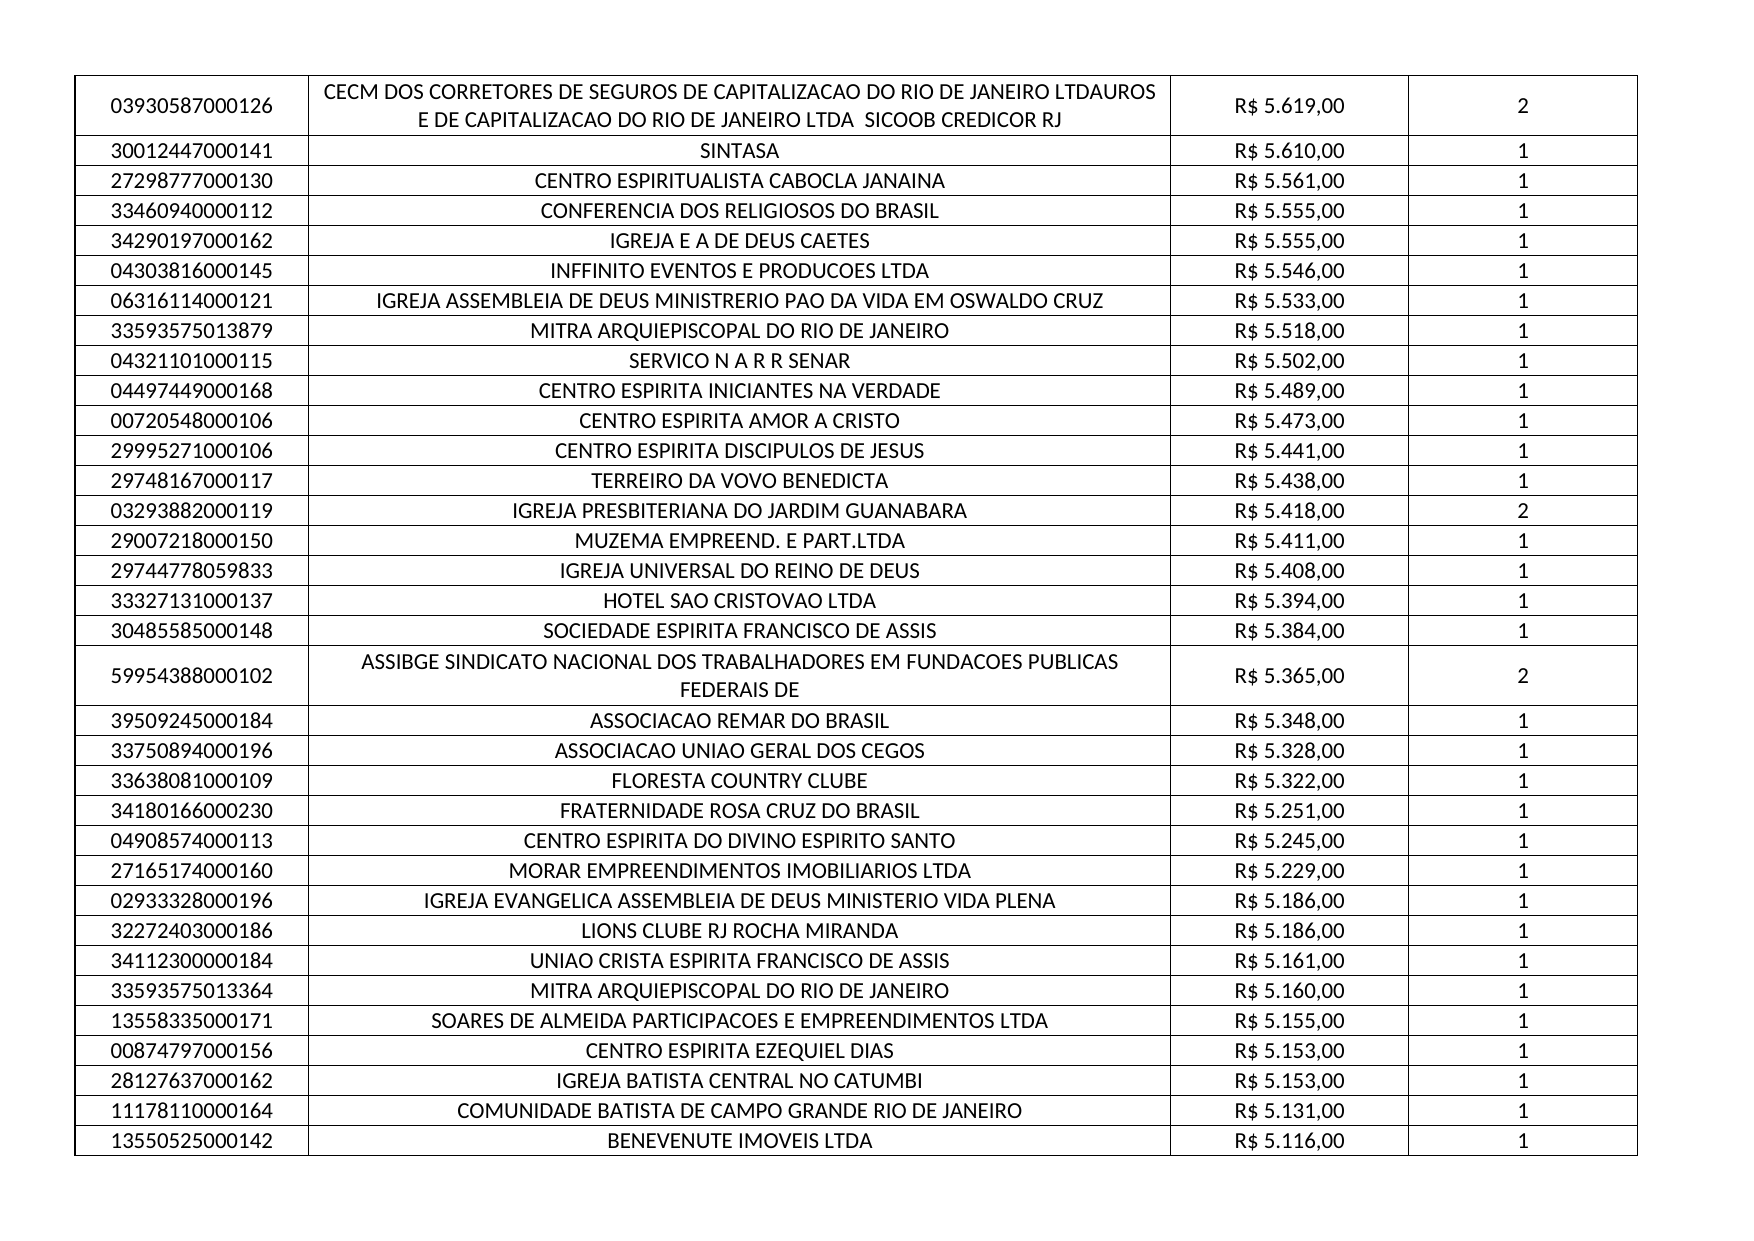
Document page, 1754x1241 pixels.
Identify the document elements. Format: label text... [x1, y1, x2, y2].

table_cell 1 [1409, 976, 1637, 1005]
table_cell INFFINITO EVENTOS E PRODUCOES LTDA [309, 256, 1170, 285]
table_cell 33593575013364 [76, 976, 308, 1005]
table_cell LIONS CLUBE RJ ROCHA MIRANDA [309, 916, 1170, 945]
table_cell 34180166000230 [76, 796, 308, 825]
table_cell 30012447000141 [76, 136, 308, 165]
table_cell IGREJA E A DE DEUS CAETES [309, 226, 1170, 255]
table_cell 1 [1409, 346, 1637, 375]
table_cell R$ 5.153,00 [1171, 1066, 1408, 1095]
table_cell 1 [1409, 886, 1637, 915]
table_cell CENTRO ESPIRITA AMOR A CRISTO [309, 406, 1170, 435]
table_cell 27298777000130 [76, 166, 308, 195]
table_cell CENTRO ESPIRITA EZEQUIEL DIAS [309, 1036, 1170, 1065]
table_cell BENEVENUTE IMOVEIS LTDA [309, 1126, 1170, 1155]
table_cell 33638081000109 [76, 766, 308, 795]
table_cell R$ 5.502,00 [1171, 346, 1408, 375]
table_cell 1 [1409, 1036, 1637, 1065]
table_cell R$ 5.384,00 [1171, 616, 1408, 645]
table_cell 29007218000150 [76, 526, 308, 555]
table_cell 33593575013879 [76, 316, 308, 345]
table_cell R$ 5.153,00 [1171, 1036, 1408, 1065]
table_cell R$ 5.161,00 [1171, 946, 1408, 975]
table_cell 03293882000119 [76, 496, 308, 525]
table_cell ASSOCIACAO UNIAO GERAL DOS CEGOS [309, 736, 1170, 765]
table_cell IGREJA BATISTA CENTRAL NO CATUMBI [309, 1066, 1170, 1095]
table_cell R$ 5.155,00 [1171, 1006, 1408, 1035]
table_cell 02933328000196 [76, 886, 308, 915]
table_cell ASSOCIACAO REMAR DO BRASIL [309, 706, 1170, 735]
table_cell R$ 5.555,00 [1171, 196, 1408, 225]
table_cell R$ 5.322,00 [1171, 766, 1408, 795]
table_cell 1 [1409, 436, 1637, 465]
table_cell CENTRO ESPIRITUALISTA CABOCLA JANAINA [309, 166, 1170, 195]
table_cell UNIAO CRISTA ESPIRITA FRANCISCO DE ASSIS [309, 946, 1170, 975]
table_cell 1 [1409, 526, 1637, 555]
table_cell 04908574000113 [76, 826, 308, 855]
table_cell IGREJA ASSEMBLEIA DE DEUS MINISTRERIO PAO DA VIDA EM OSWALDO CRUZ [309, 286, 1170, 315]
table_cell 1 [1409, 916, 1637, 945]
table_cell MITRA ARQUIEPISCOPAL DO RIO DE JANEIRO [309, 316, 1170, 345]
table_cell 1 [1409, 1126, 1637, 1155]
table_cell R$ 5.438,00 [1171, 466, 1408, 495]
table_cell HOTEL SAO CRISTOVAO LTDA [309, 586, 1170, 615]
table_cell 13550525000142 [76, 1126, 308, 1155]
table_cell 1 [1409, 766, 1637, 795]
table_cell R$ 5.619,00 [1171, 76, 1408, 135]
table_cell MITRA ARQUIEPISCOPAL DO RIO DE JANEIRO [309, 976, 1170, 1005]
table_cell 30485585000148 [76, 616, 308, 645]
table_cell 11178110000164 [76, 1096, 308, 1125]
table_cell R$ 5.533,00 [1171, 286, 1408, 315]
table_cell 1 [1409, 556, 1637, 585]
table_cell R$ 5.251,00 [1171, 796, 1408, 825]
table_cell R$ 5.160,00 [1171, 976, 1408, 1005]
table_cell 32272403000186 [76, 916, 308, 945]
table_cell 1 [1409, 376, 1637, 405]
table_cell R$ 5.546,00 [1171, 256, 1408, 285]
table_cell IGREJA PRESBITERIANA DO JARDIM GUANABARA [309, 496, 1170, 525]
table_cell 06316114000121 [76, 286, 308, 315]
table_cell SOARES DE ALMEIDA PARTICIPACOES E EMPREENDIMENTOS LTDA [309, 1006, 1170, 1035]
table_cell 1 [1409, 736, 1637, 765]
table_cell R$ 5.186,00 [1171, 916, 1408, 945]
table_cell 1 [1409, 796, 1637, 825]
table_cell SINTASA [309, 136, 1170, 165]
table_cell 39509245000184 [76, 706, 308, 735]
table_cell 2 [1409, 76, 1637, 135]
table_cell 1 [1409, 856, 1637, 885]
table_cell R$ 5.186,00 [1171, 886, 1408, 915]
table_cell CECM DOS CORRETORES DE SEGUROS DE CAPITALIZACAO DO RIO DE JANEIRO LTDAUROS E DE CAPITALIZACAO DO RIO DE JANEIRO LTDA SICOOB CREDICOR RJ [309, 76, 1170, 135]
table_cell 27165174000160 [76, 856, 308, 885]
table_cell R$ 5.411,00 [1171, 526, 1408, 555]
table_cell R$ 5.473,00 [1171, 406, 1408, 435]
table_cell 1 [1409, 616, 1637, 645]
table_cell 1 [1409, 196, 1637, 225]
table_cell 1 [1409, 406, 1637, 435]
table_cell CENTRO ESPIRITA DO DIVINO ESPIRITO SANTO [309, 826, 1170, 855]
table_cell 1 [1409, 706, 1637, 735]
table_cell 1 [1409, 166, 1637, 195]
table_cell R$ 5.348,00 [1171, 706, 1408, 735]
table_cell 33750894000196 [76, 736, 308, 765]
table_cell R$ 5.489,00 [1171, 376, 1408, 405]
table_cell 34290197000162 [76, 226, 308, 255]
table_cell 1 [1409, 316, 1637, 345]
table_cell R$ 5.518,00 [1171, 316, 1408, 345]
table_cell 00720548000106 [76, 406, 308, 435]
table_cell SOCIEDADE ESPIRITA FRANCISCO DE ASSIS [309, 616, 1170, 645]
table_cell 1 [1409, 1006, 1637, 1035]
table_cell R$ 5.131,00 [1171, 1096, 1408, 1125]
table_cell R$ 5.408,00 [1171, 556, 1408, 585]
table_cell 00874797000156 [76, 1036, 308, 1065]
table_cell R$ 5.561,00 [1171, 166, 1408, 195]
table_cell R$ 5.441,00 [1171, 436, 1408, 465]
table_cell 03930587000126 [76, 76, 308, 135]
table_cell 33460940000112 [76, 196, 308, 225]
table_cell CENTRO ESPIRITA DISCIPULOS DE JESUS [309, 436, 1170, 465]
table_cell R$ 5.555,00 [1171, 226, 1408, 255]
table_cell 1 [1409, 826, 1637, 855]
table_cell 33327131000137 [76, 586, 308, 615]
table_cell CENTRO ESPIRITA INICIANTES NA VERDADE [309, 376, 1170, 405]
table_cell ASSIBGE SINDICATO NACIONAL DOS TRABALHADORES EM FUNDACOES PUBLICAS FEDERAIS DE [309, 646, 1170, 705]
table_cell R$ 5.116,00 [1171, 1126, 1408, 1155]
table_cell R$ 5.418,00 [1171, 496, 1408, 525]
table_cell 2 [1409, 496, 1637, 525]
table_cell FLORESTA COUNTRY CLUBE [309, 766, 1170, 795]
table_cell MORAR EMPREENDIMENTOS IMOBILIARIOS LTDA [309, 856, 1170, 885]
table_cell 1 [1409, 286, 1637, 315]
table_cell R$ 5.365,00 [1171, 646, 1408, 705]
table_cell 1 [1409, 1096, 1637, 1125]
table_cell COMUNIDADE BATISTA DE CAMPO GRANDE RIO DE JANEIRO [309, 1096, 1170, 1125]
table_cell R$ 5.610,00 [1171, 136, 1408, 165]
table_cell 59954388000102 [76, 646, 308, 705]
table_cell SERVICO N A R R SENAR [309, 346, 1170, 375]
table_cell IGREJA UNIVERSAL DO REINO DE DEUS [309, 556, 1170, 585]
table_cell 29744778059833 [76, 556, 308, 585]
table_cell CONFERENCIA DOS RELIGIOSOS DO BRASIL [309, 196, 1170, 225]
table_cell 1 [1409, 466, 1637, 495]
table_cell 1 [1409, 946, 1637, 975]
table_cell 34112300000184 [76, 946, 308, 975]
table_cell FRATERNIDADE ROSA CRUZ DO BRASIL [309, 796, 1170, 825]
table_cell 1 [1409, 256, 1637, 285]
table_cell IGREJA EVANGELICA ASSEMBLEIA DE DEUS MINISTERIO VIDA PLENA [309, 886, 1170, 915]
table_cell 13558335000171 [76, 1006, 308, 1035]
table_cell 04497449000168 [76, 376, 308, 405]
table_cell 1 [1409, 1066, 1637, 1095]
table_cell 1 [1409, 136, 1637, 165]
table_cell R$ 5.328,00 [1171, 736, 1408, 765]
table_cell 28127637000162 [76, 1066, 308, 1095]
table_cell 2 [1409, 646, 1637, 705]
table_cell 1 [1409, 226, 1637, 255]
table_cell 04321101000115 [76, 346, 308, 375]
table_cell TERREIRO DA VOVO BENEDICTA [309, 466, 1170, 495]
table_cell MUZEMA EMPREEND. E PART.LTDA [309, 526, 1170, 555]
table_cell 04303816000145 [76, 256, 308, 285]
table_cell 1 [1409, 586, 1637, 615]
table_cell R$ 5.229,00 [1171, 856, 1408, 885]
table_cell R$ 5.394,00 [1171, 586, 1408, 615]
table_cell R$ 5.245,00 [1171, 826, 1408, 855]
table_cell 29995271000106 [76, 436, 308, 465]
table_cell 29748167000117 [76, 466, 308, 495]
